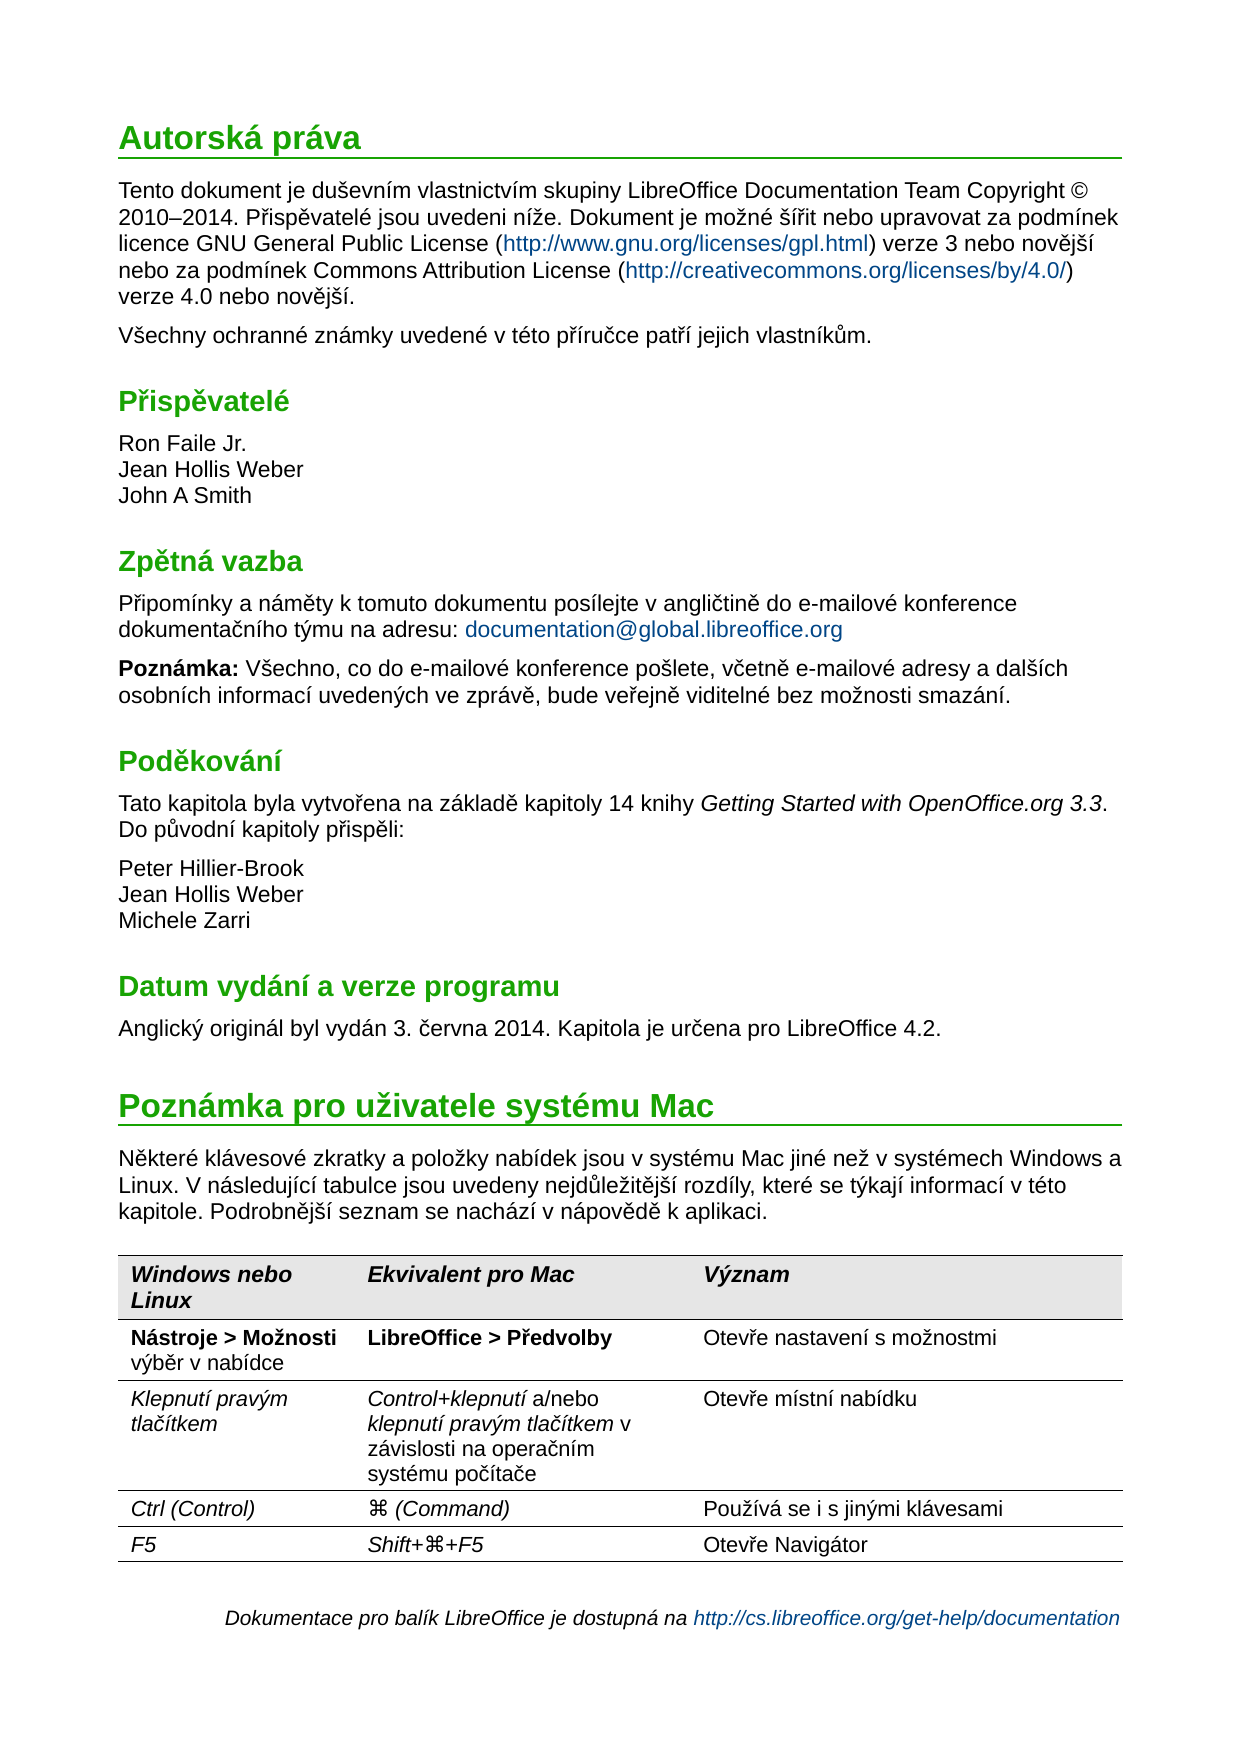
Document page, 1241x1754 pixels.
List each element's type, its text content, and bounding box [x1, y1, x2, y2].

table_header Windows nebo Linux [118, 1256, 355, 1319]
text Ron Faile Jr. Jean Hollis Weber John A Smith [118, 429, 1122, 509]
table_cell Otevře Navigátor [691, 1527, 1122, 1561]
table_cell Control+klepnutí a/nebo klepnutí pravým tlačítkem v závislosti na operačním systému počítače [355, 1381, 691, 1490]
table_cell ⌘ (Command) [355, 1491, 691, 1526]
text Poznámka: Všechno, co do e-mailové konference pošlete, včetně e-mailové adresy a dalších osobních informací uvedených ve zprávě, bude veřejně viditelné bez možnosti smazání. [118, 655, 1122, 708]
table_cell Shift+⌘+F5 [355, 1527, 691, 1561]
text Anglický originál byl vydán 3. června 2014. Kapitola je určena pro LibreOffice 4.2. [118, 1015, 1122, 1042]
text Všechny ochranné známky uvedené v této příručce patří jejich vlastníkům. [118, 322, 1122, 348]
text Tento dokument je duševním vlastnictvím skupiny LibreOffice Documentation Team Copyright © 2010–2014. Přispěvatelé jsou uvedeni níže. Dokument je možné šířit nebo upravovat za podmínek licence GNU General Public License (http://www.gnu.org/licenses/gpl.html) verze 3 nebo novější nebo za podmínek Commons Attribution License (http://creativecommons.org/licenses/by/4.0/) verze 4.0 nebo novější. [118, 177, 1122, 309]
text Tato kapitola byla vytvořena na základě kapitoly 14 knihy Getting Started with OpenOffice.org 3.3. Do původní kapitoly přispěli: [118, 789, 1122, 842]
table_header Ekvivalent pro Mac [355, 1256, 691, 1319]
table_cell Nástroje > Možnosti výběr v nabídce [118, 1320, 355, 1380]
table_header Význam [691, 1256, 1122, 1319]
table_cell Otevře nastavení s možnostmi [691, 1320, 1122, 1380]
subtitle Zpětná vazba [118, 544, 1122, 578]
table_cell F5 [118, 1527, 355, 1561]
table_cell Otevře místní nabídku [691, 1381, 1122, 1490]
text Peter Hillier-Brook Jean Hollis Weber Michele Zarri [118, 855, 1122, 934]
text Některé klávesové zkratky a položky nabídek jsou v systému Mac jiné než v systémech Windows a Linux. V následující tabulce jsou uvedeny nejdůležitější rozdíly, které se týkají informací v této kapitole. Podrobnější seznam se nachází v nápovědě k aplikaci. [118, 1145, 1122, 1224]
subtitle Přispěvatelé [118, 384, 1122, 417]
table_cell Klepnutí pravým tlačítkem [118, 1381, 355, 1490]
subtitle Datum vydání a verze programu [118, 969, 1122, 1003]
text Připomínky a náměty k tomuto dokumentu posílejte v angličtině do e-mailové konference dokumentačního týmu na adresu: documentation@global.libreoffice.org [118, 590, 1122, 643]
subtitle Autorská práva [118, 118, 1122, 157]
table_cell LibreOffice > Předvolby [355, 1320, 691, 1380]
table_cell Ctrl (Control) [118, 1491, 355, 1526]
subtitle Poznámka pro uživatele systému Mac [118, 1086, 1122, 1124]
subtitle Poděkování [118, 743, 1122, 777]
table_cell Používá se i s jinými klávesami [691, 1491, 1122, 1526]
